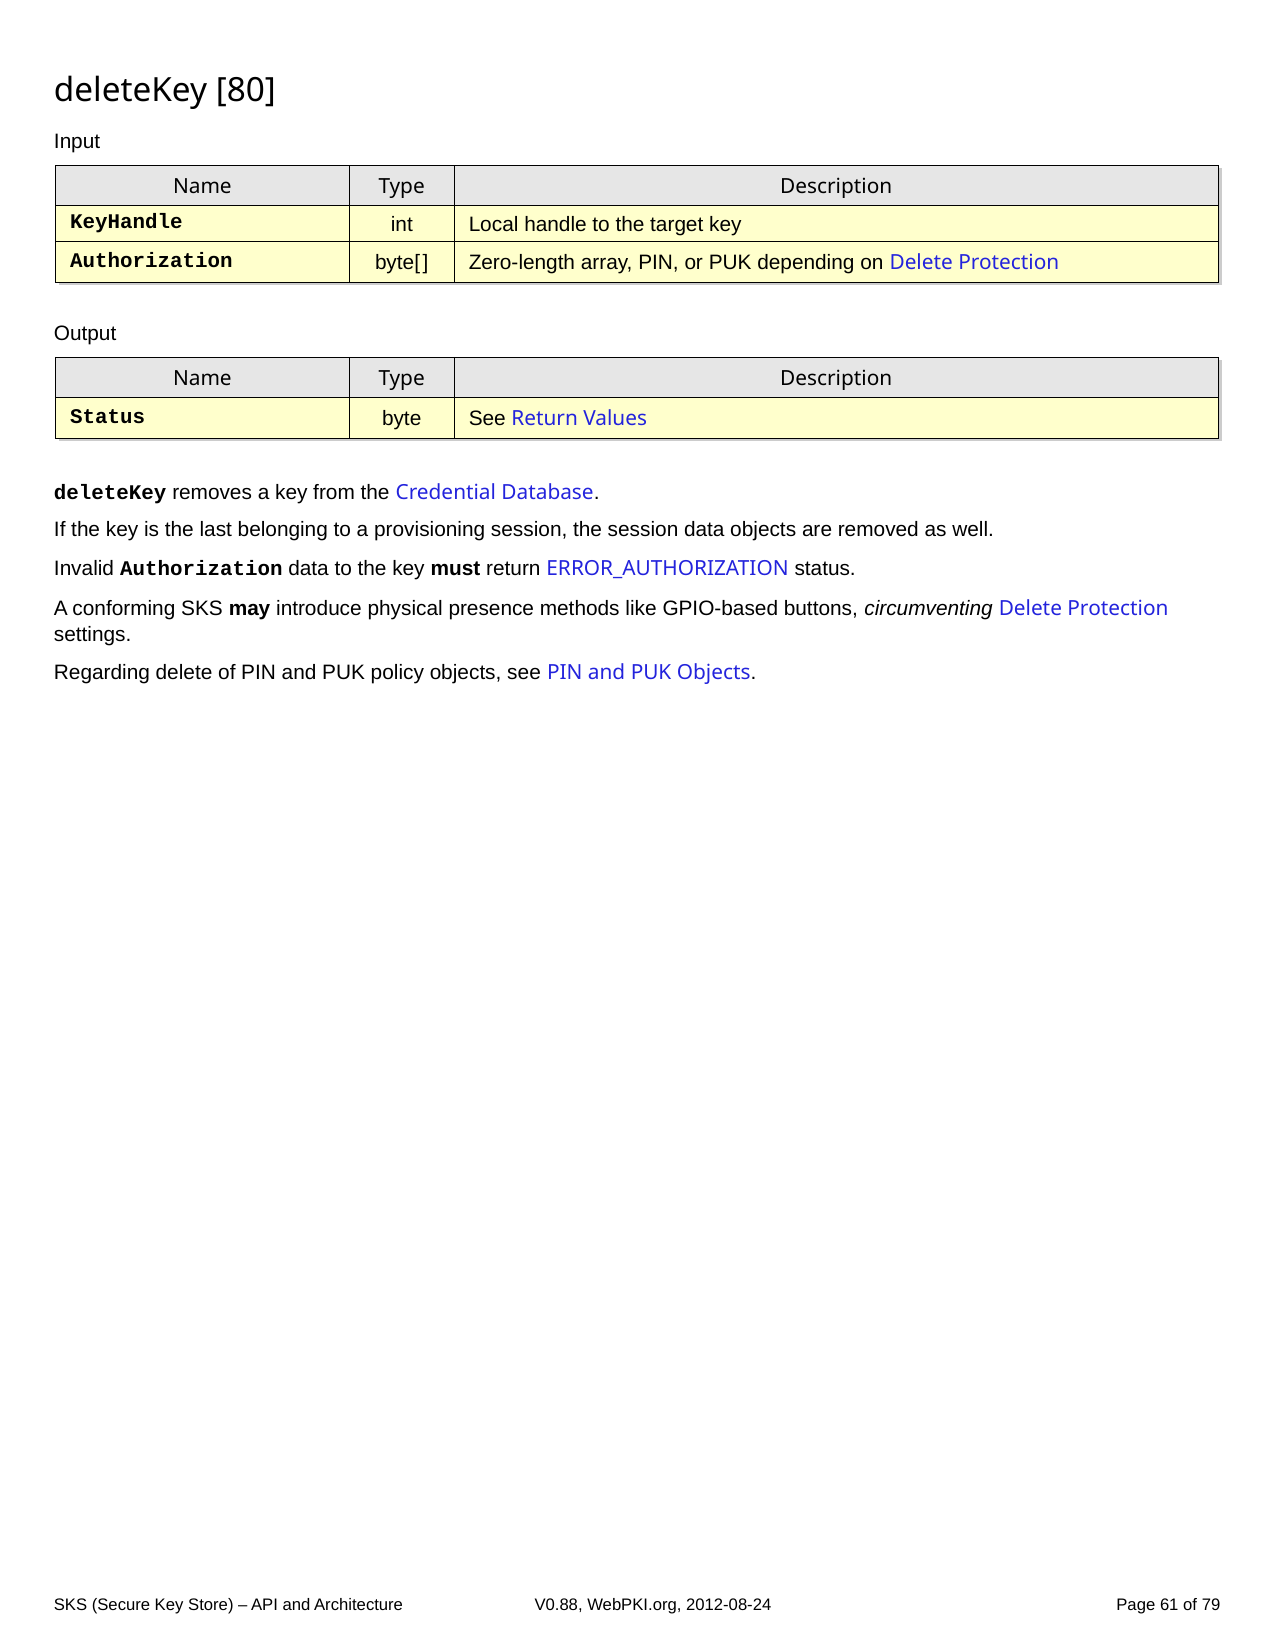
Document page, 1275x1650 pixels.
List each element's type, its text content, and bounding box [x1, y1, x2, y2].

text Input [54, 129, 1221, 153]
table_cell See Return Values [455, 398, 1218, 438]
table_cell Zero-length array, PIN, or PUK depending on Delete Protection [455, 242, 1218, 282]
table_cell byte⁮[ ] [350, 242, 454, 282]
table_header Type [350, 358, 454, 397]
text deleteKey removes a key from the Credential Database. [54, 477, 1221, 506]
table_header Type [350, 166, 454, 205]
table_header Name [56, 166, 349, 205]
table_header Description [455, 358, 1218, 397]
subtitle deleteKey [80] [54, 66, 1221, 111]
text Regarding delete of PIN and PUK policy objects, see PIN and PUK Objects. [54, 657, 1221, 686]
text If the key is the last belonging to a provisioning session, the session data objects are removed as well. [54, 517, 1221, 541]
table_header Description [455, 166, 1218, 205]
text A conforming SKS may introduce physical presence methods like GPIO-based buttons, circumventing Delete Protection settings. [54, 593, 1221, 646]
table_cell Status [56, 398, 349, 438]
table_cell Authorization [56, 242, 349, 282]
table_header Name [56, 358, 349, 397]
text Invalid Authorization data to the key must return ERROR_AUTHORIZATION status. [54, 553, 1221, 582]
text Output [54, 321, 1221, 345]
table_cell int [350, 206, 454, 241]
table_cell byte [350, 398, 454, 438]
table_cell Local handle to the target key [455, 206, 1218, 241]
table_cell KeyHandle [56, 206, 349, 241]
